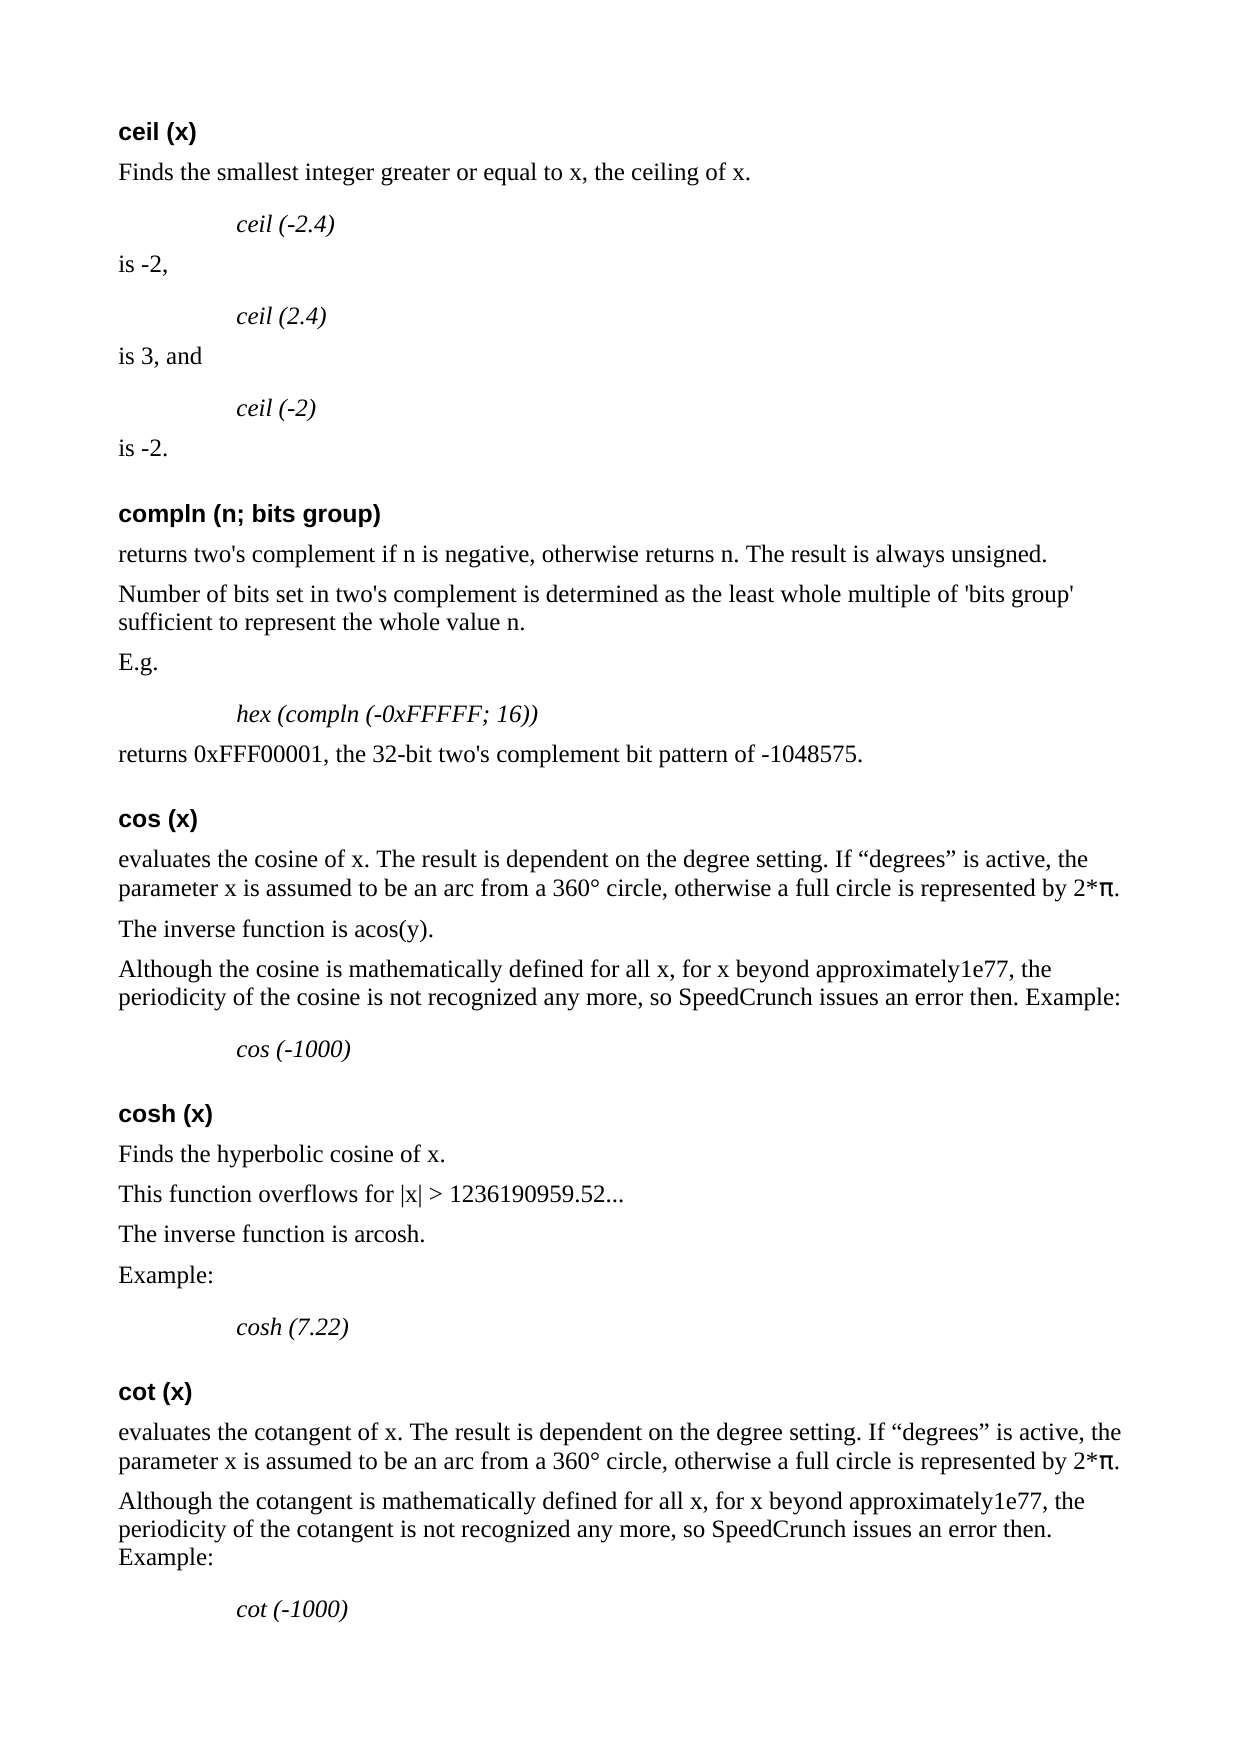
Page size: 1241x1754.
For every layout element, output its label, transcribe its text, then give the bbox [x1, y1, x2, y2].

text is 3, and [118, 342, 1122, 370]
subtitle cosh (x) [118, 1100, 1122, 1128]
text The inverse function is arcosh. [118, 1221, 1122, 1248]
text returns two's complement if n is negative, otherwise returns n. The result is always unsigned. [118, 540, 1122, 568]
subtitle cot (x) [118, 1378, 1122, 1406]
text evaluates the cotangent of x. The result is dependent on the degree setting. If “degrees” is active, the parameter x is assumed to be an arc from a 360° circle, otherwise a full circle is represented by 2*π. [118, 1418, 1122, 1475]
text E.g. [118, 648, 1122, 676]
text cot (-1000) [236, 1595, 1122, 1623]
text Number of bits set in two's complement is determined as the least whole multiple of 'bits group' sufficient to represent the whole value n. [118, 580, 1122, 636]
text ceil (2.4) [236, 302, 1122, 330]
text Although the cosine is mathematically defined for all x, for x beyond approximately1e77, the periodicity of the cosine is not recognized any more, so SpeedCrunch issues an error then. Example: [118, 955, 1122, 1011]
text cosh (7.22) [236, 1313, 1122, 1341]
text evaluates the cosine of x. The result is dependent on the degree setting. If “degrees” is active, the parameter x is assumed to be an arc from a 360° circle, otherwise a full circle is represented by 2*π. [118, 846, 1122, 902]
text ceil (-2) [236, 394, 1122, 422]
text Finds the smallest integer greater or equal to x, the ceiling of x. [118, 158, 1122, 186]
text This function overflows for |x| > 1236190959.52... [118, 1180, 1122, 1208]
text returns 0xFFF00001, the 32-bit two's complement bit pattern of -1048575. [118, 740, 1122, 768]
text hex (compln (-0xFFFFF; 16)) [236, 700, 1122, 728]
subtitle cos (x) [118, 805, 1122, 833]
text is -2. [118, 434, 1122, 462]
text cos (-1000) [236, 1035, 1122, 1063]
text Example: [118, 1261, 1122, 1288]
text ceil (-2.4) [236, 210, 1122, 238]
text is -2, [118, 250, 1122, 278]
subtitle ceil (x) [118, 118, 1122, 146]
subtitle compln (n; bits group) [118, 500, 1122, 527]
text The inverse function is acos(y). [118, 915, 1122, 943]
text Although the cotangent is mathematically defined for all x, for x beyond approximately1e77, the periodicity of the cotangent is not recognized any more, so SpeedCrunch issues an error then. Example: [118, 1487, 1122, 1571]
text Finds the hyperbolic cosine of x. [118, 1140, 1122, 1168]
